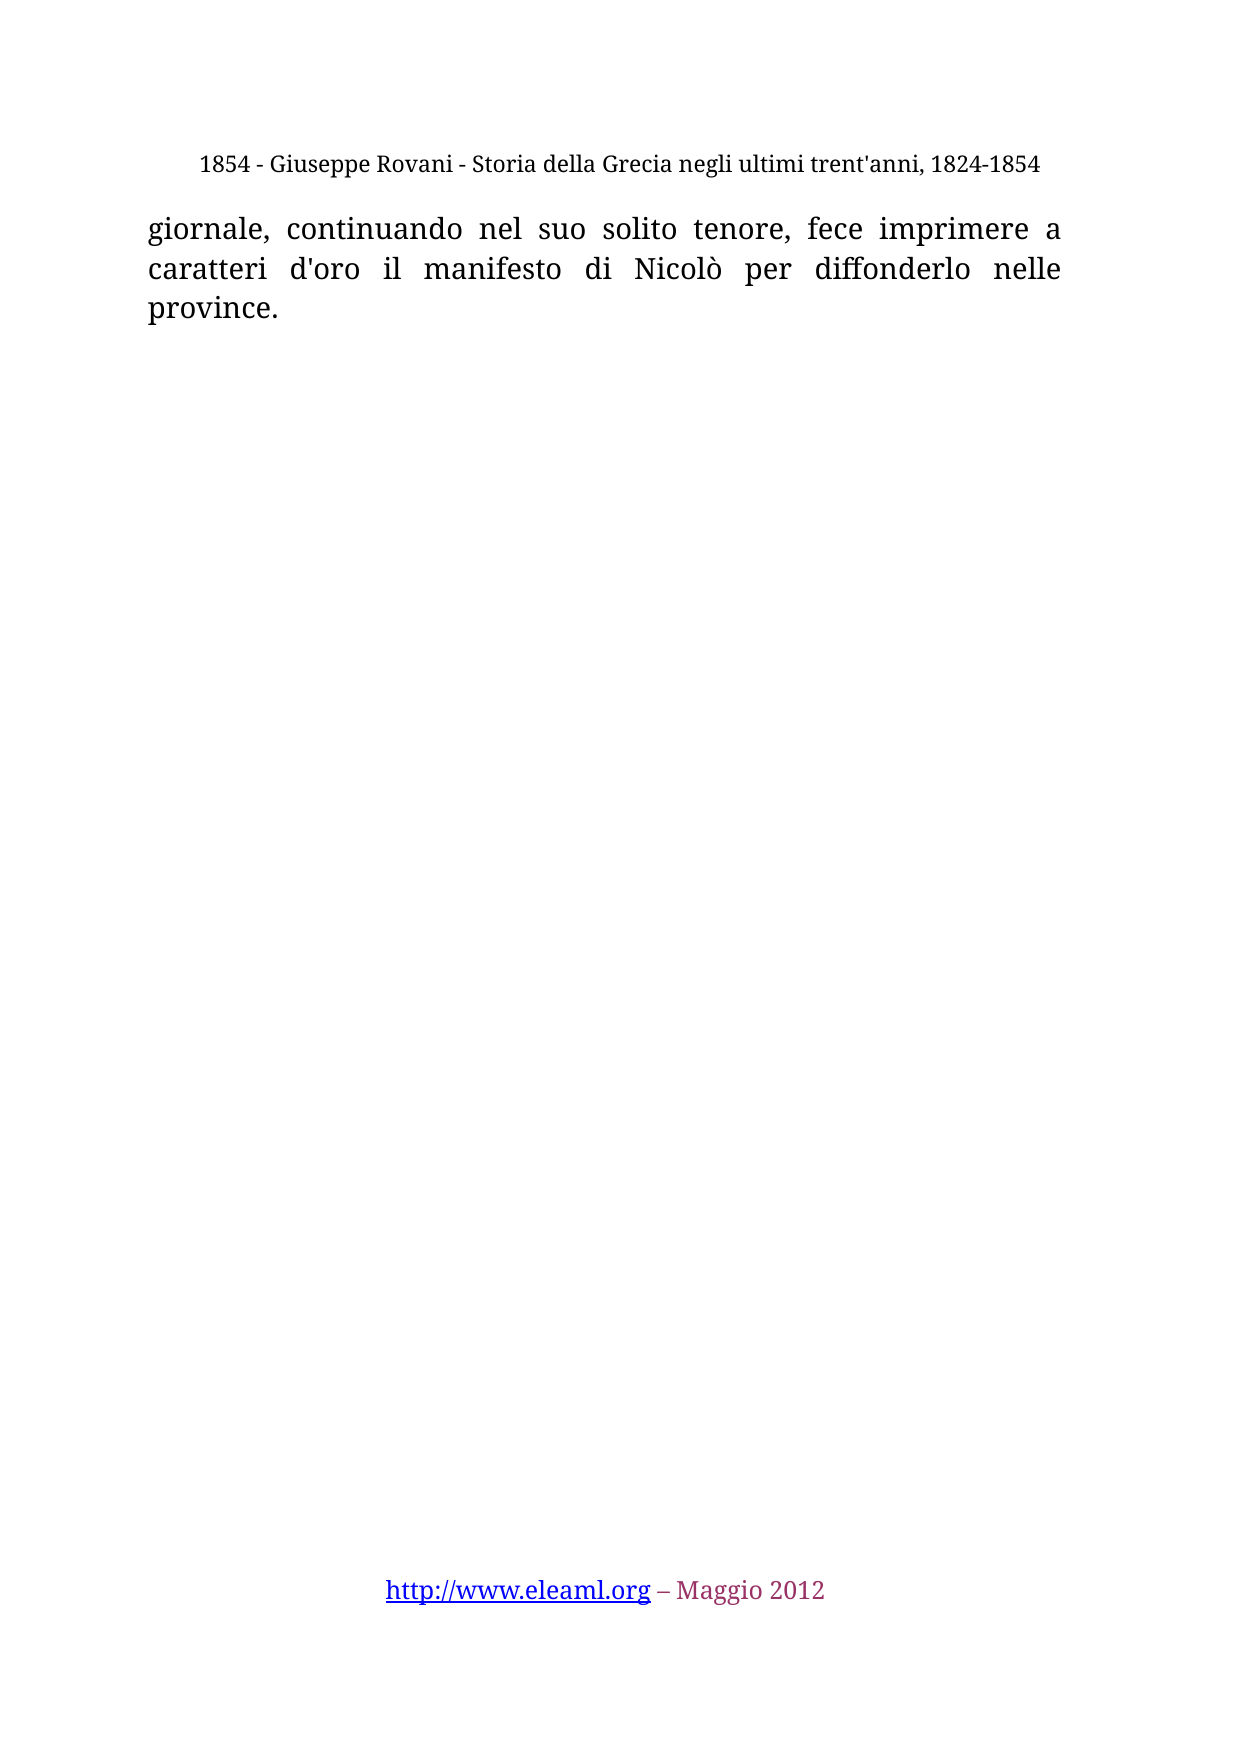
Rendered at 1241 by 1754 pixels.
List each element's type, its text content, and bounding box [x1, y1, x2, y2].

text giornale, continuando nel suo solito tenore, fece imprimere a caratteri d'oro il manifesto di Nicolò per diffonderlo nelle province. [148, 208, 1063, 327]
